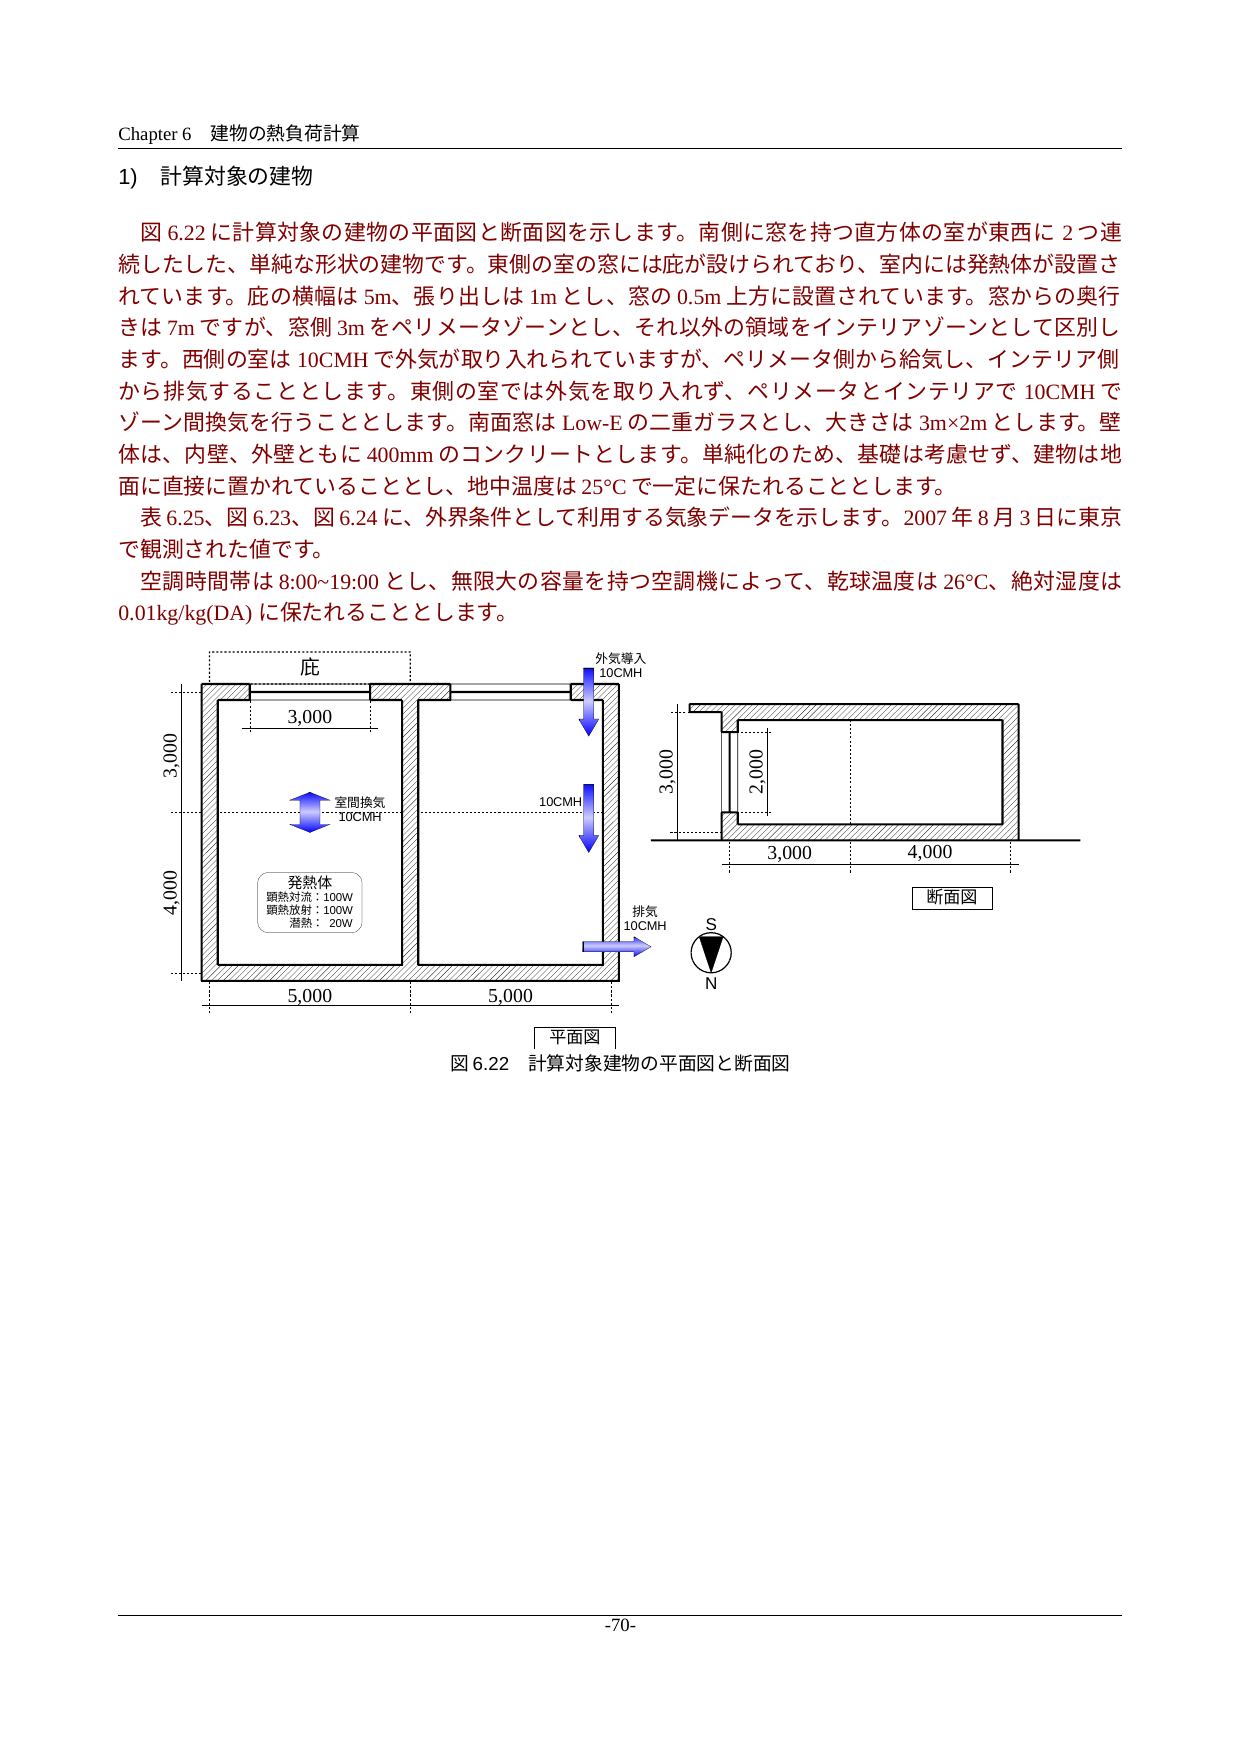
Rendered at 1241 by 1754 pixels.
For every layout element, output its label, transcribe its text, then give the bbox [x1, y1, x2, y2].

subtitle 計算対象の建物 [118, 159, 1122, 191]
text 図6.22 計算対象建物の平面図と断面図 [118, 651, 1122, 1076]
text 表6.25、図6.23、図6.24に、外界条件として利用する気象データを示します。2007年8月3日に東京で観測された値です。 [118, 500, 1122, 564]
text 図6.22に計算対象の建物の平面図と断面図を示します。南側に窓を持つ直方体の室が東西に2つ連続したした、単純な形状の建物です。東側の室の窓には庇が設けられており、室内には発熱体が設置されています。庇の横幅は5m、張り出しは1mとし、窓の0.5m上方に設置されています。窓からの奥行きは7mですが、窓側3mをペリメータゾーンとし、それ以外の領域をインテリアゾーンとして区別します。西側の室は10CMHで外気が取り入れられていますが、ペリメータ側から給気し、インテリア側から排気することとします。東側の室では外気を取り入れず、ペリメータとインテリアで10CMHでゾーン間換気を行うこととします。南面窓はLow-Eの二重ガラスとし、大きさは3m×2mとします。壁体は、内壁、外壁ともに400mmのコンクリートとします。単純化のため、基礎は考慮せず、建物は地面に直接に置かれていることとし、地中温度は25°Cで一定に保たれることとします。 [118, 215, 1122, 500]
text 空調時間帯は8:00~19:00とし、無限大の容量を持つ空調機によって、乾球温度は26°C、絶対湿度は0.01kg/kg(DA) に保たれることとします。 [118, 564, 1122, 627]
